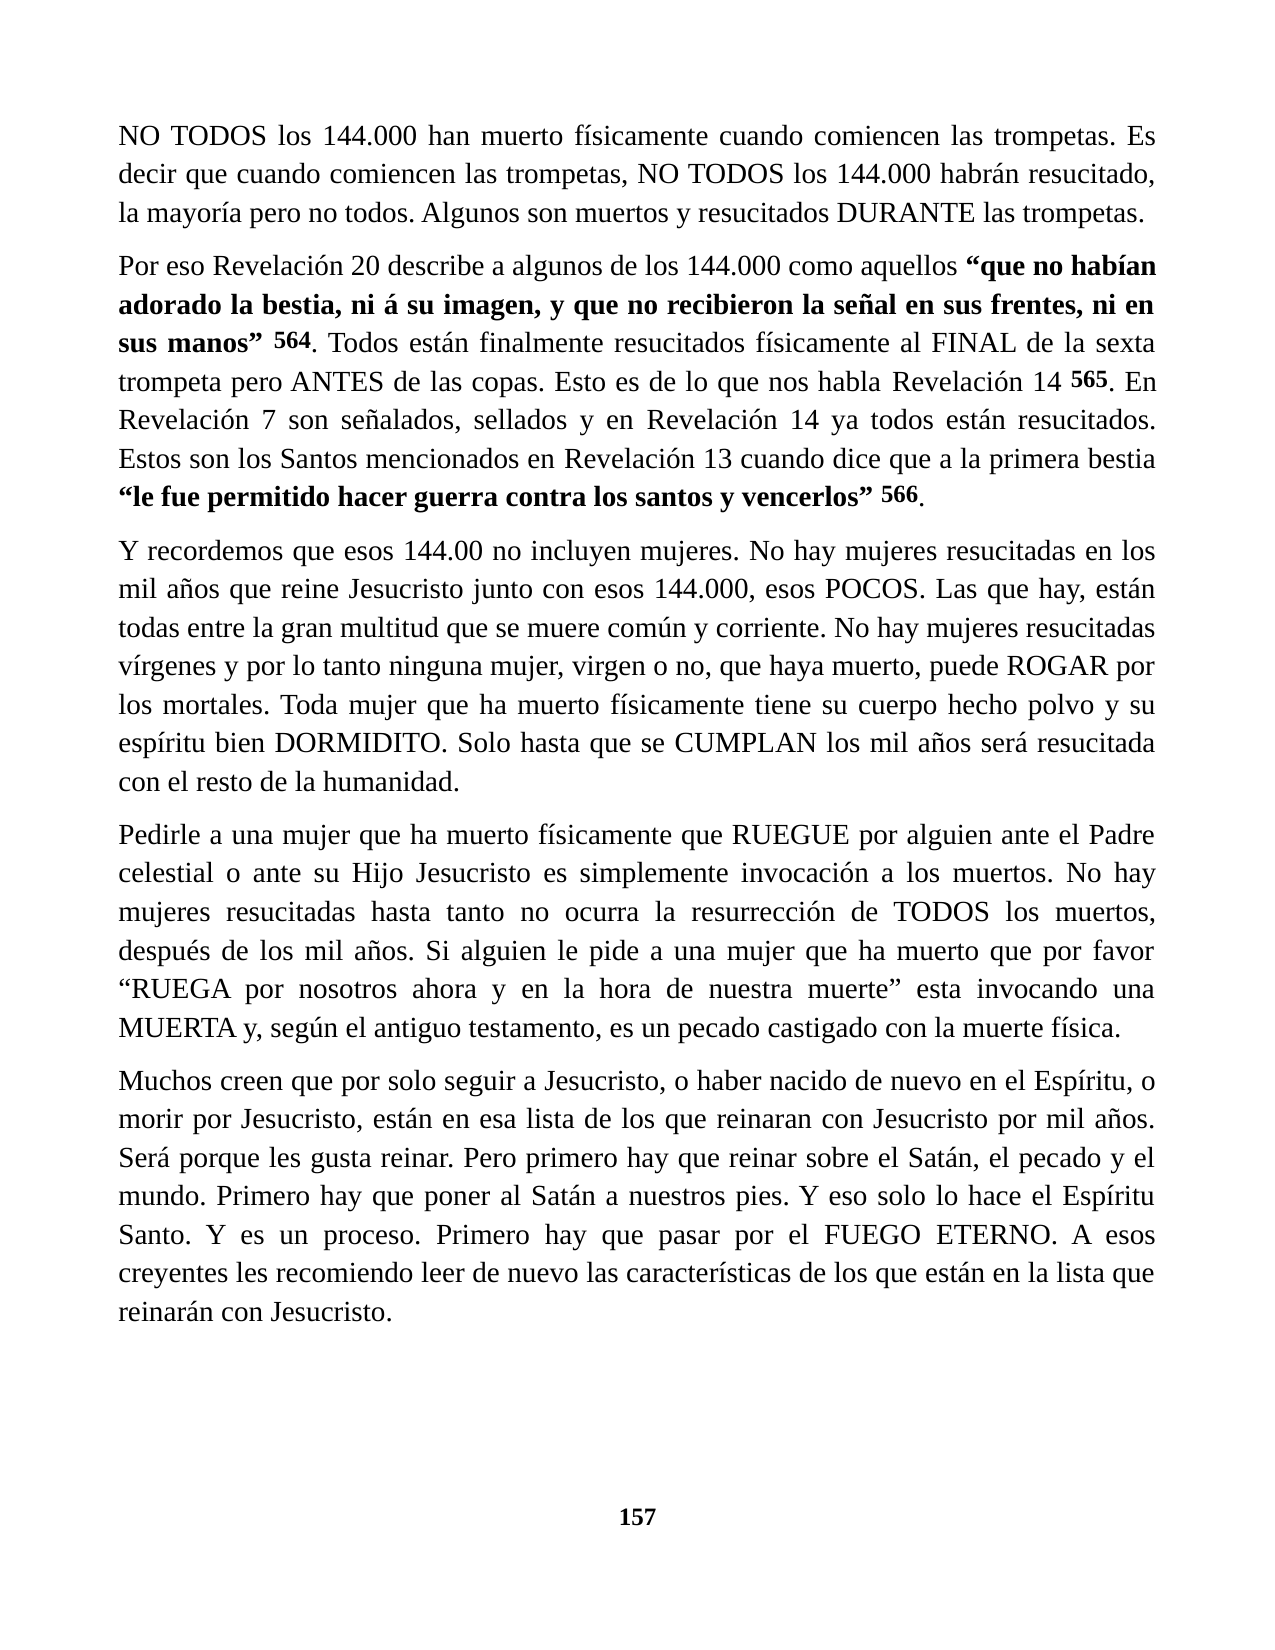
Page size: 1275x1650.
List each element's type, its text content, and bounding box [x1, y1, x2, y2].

text Pedirle a una mujer que ha muerto físicamente que RUEGUE por alguien ante el Padre celestial o ante su Hijo Jesucristo es simplemente invocación a los muertos. No hay mujeres resucitadas hasta tanto no ocurra la resurrección de TODOS los muertos, después de los mil años. Si alguien le pide a una mujer que ha muerto que por favor “RUEGA por nosotros ahora y en la hora de nuestra muerte” esta invocando una MUERTA y, según el antiguo testamento, es un pecado castigado con la muerte física. [118, 817, 1157, 1043]
text NO TODOS los 144.000 han muerto físicamente cuando comiencen las trompetas. Es decir que cuando comiencen las trompetas, NO TODOS los 144.000 habrán resucitado, la mayoría pero no todos. Algunos son muertos y resucitados DURANTE las trompetas. [118, 118, 1157, 229]
text Muchos creen que por solo seguir a Jesucristo, o haber nacido de nuevo en el Espíritu, o morir por Jesucristo, están en esa lista de los que reinaran con Jesucristo por mil años. Será porque les gusta reinar. Pero primero hay que reinar sobre el Satán, el pecado y el mundo. Primero hay que poner al Satán a nuestros pies. Y eso solo lo hace el Espíritu Santo. Y es un proceso. Primero hay que pasar por el FUEGO ETERNO. A esos creyentes les recomiendo leer de nuevo las características de los que están en la lista que reinarán con Jesucristo. [118, 1063, 1157, 1328]
text Y recordemos que esos 144.00 no incluyen mujeres. No hay mujeres resucitadas en los mil años que reine Jesucristo junto con esos 144.000, esos POCOS. Las que hay, están todas entre la gran multitud que se muere común y corriente. No hay mujeres resucitadas vírgenes y por lo tanto ninguna mujer, virgen o no, que haya muerto, puede ROGAR por los mortales. Toda mujer que ha muerto físicamente tiene su cuerpo hecho polvo y su espíritu bien DORMIDITO. Solo hasta que se CUMPLAN los mil años será resucitada con el resto de la humanidad. [118, 533, 1157, 797]
text Por eso Revelación 20 describe a algunos de los 144.000 como aquellos “que no habían adorado la bestia, ni á su imagen, y que no recibieron la señal en sus frentes, ni en sus manos” . Todos están finalmente resucitados físicamente al FINAL de la sexta trompeta pero ANTES de las copas. Esto es de lo que nos habla Revelación 14 . En Revelación 7 son señalados, sellados y en Revelación 14 ya todos están resucitados. Estos son los Santos mencionados en Revelación 13 cuando dice que a la primera bestia “le fue permitido hacer guerra contra los santos y vencerlos” . [118, 248, 1157, 513]
